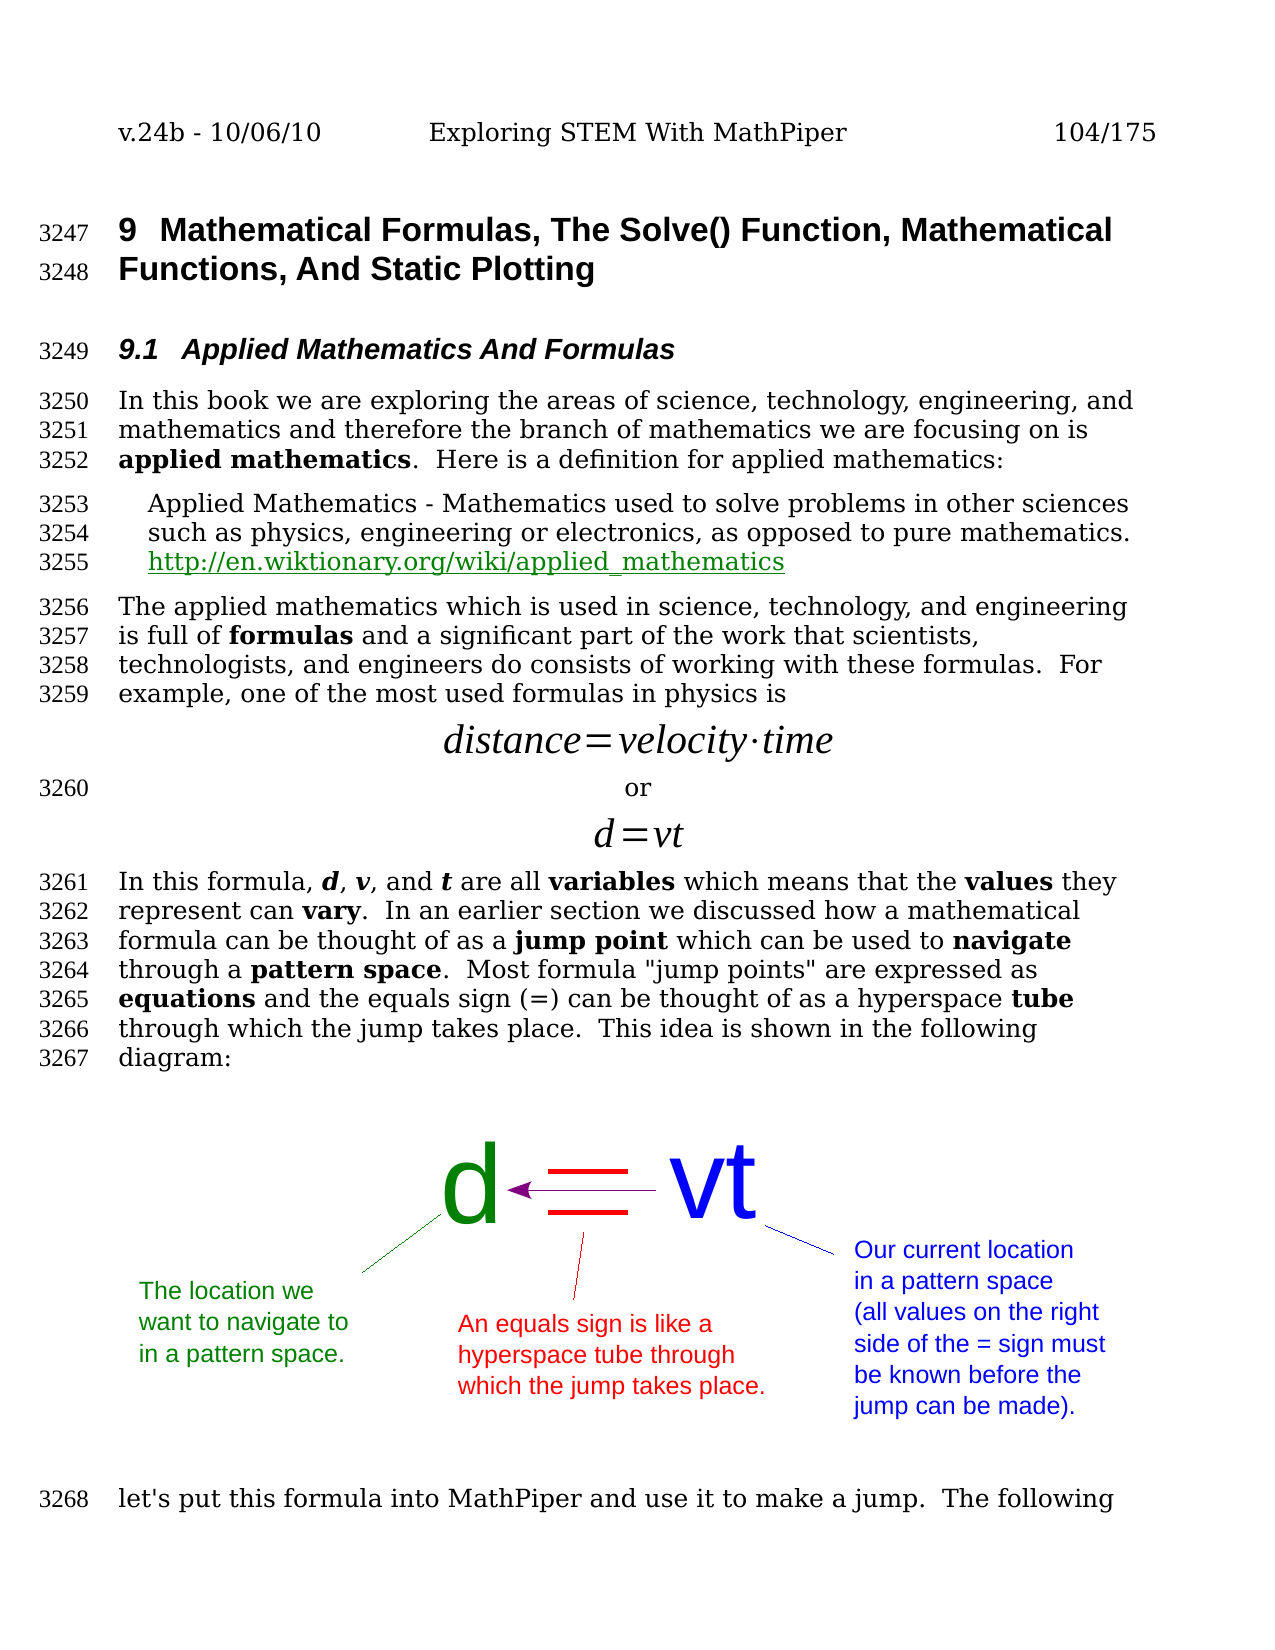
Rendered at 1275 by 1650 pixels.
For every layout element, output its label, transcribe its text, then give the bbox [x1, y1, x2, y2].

subtitle Mathematical Formulas, The Solve() Function, Mathematical Functions, And Static Plotting [118, 210, 1157, 287]
text Applied Mathematics - Mathematics used to solve problems in other sciences such as physics, engineering or electronics, as opposed to pure mathematics. http://en.wiktionary.org/wiki/applied_mathematics [148, 489, 1157, 577]
text let's put this formula into MathPiper and use it to make a jump. The following [118, 1484, 1157, 1513]
text or [118, 773, 1157, 802]
text The applied mathematics which is used in science, technology, and engineering is full of formulas and a significant part of the work that scientists, technologists, and engineers do consists of working with these formulas. For example, one of the most used formulas in physics is [118, 592, 1157, 709]
text In this book we are exploring the areas of science, technology, engineering, and mathematics and therefore the branch of mathematics we are focusing on is applied mathematics. Here is a definition for applied mathematics: [118, 387, 1157, 474]
text In this formula, d, v, and t are all variables which means that the values they represent can vary. In an earlier section we discussed how a mathematical formula can be thought of as a jump point which can be used to navigate through a pattern space. Most formula "jump points" are expressed as equations and the equals sign (=) can be thought of as a hyperspace tube through which the jump takes place. This idea is shown in the following diagram: [118, 867, 1157, 1072]
subtitle Applied Mathematics And Formulas [118, 332, 1157, 366]
